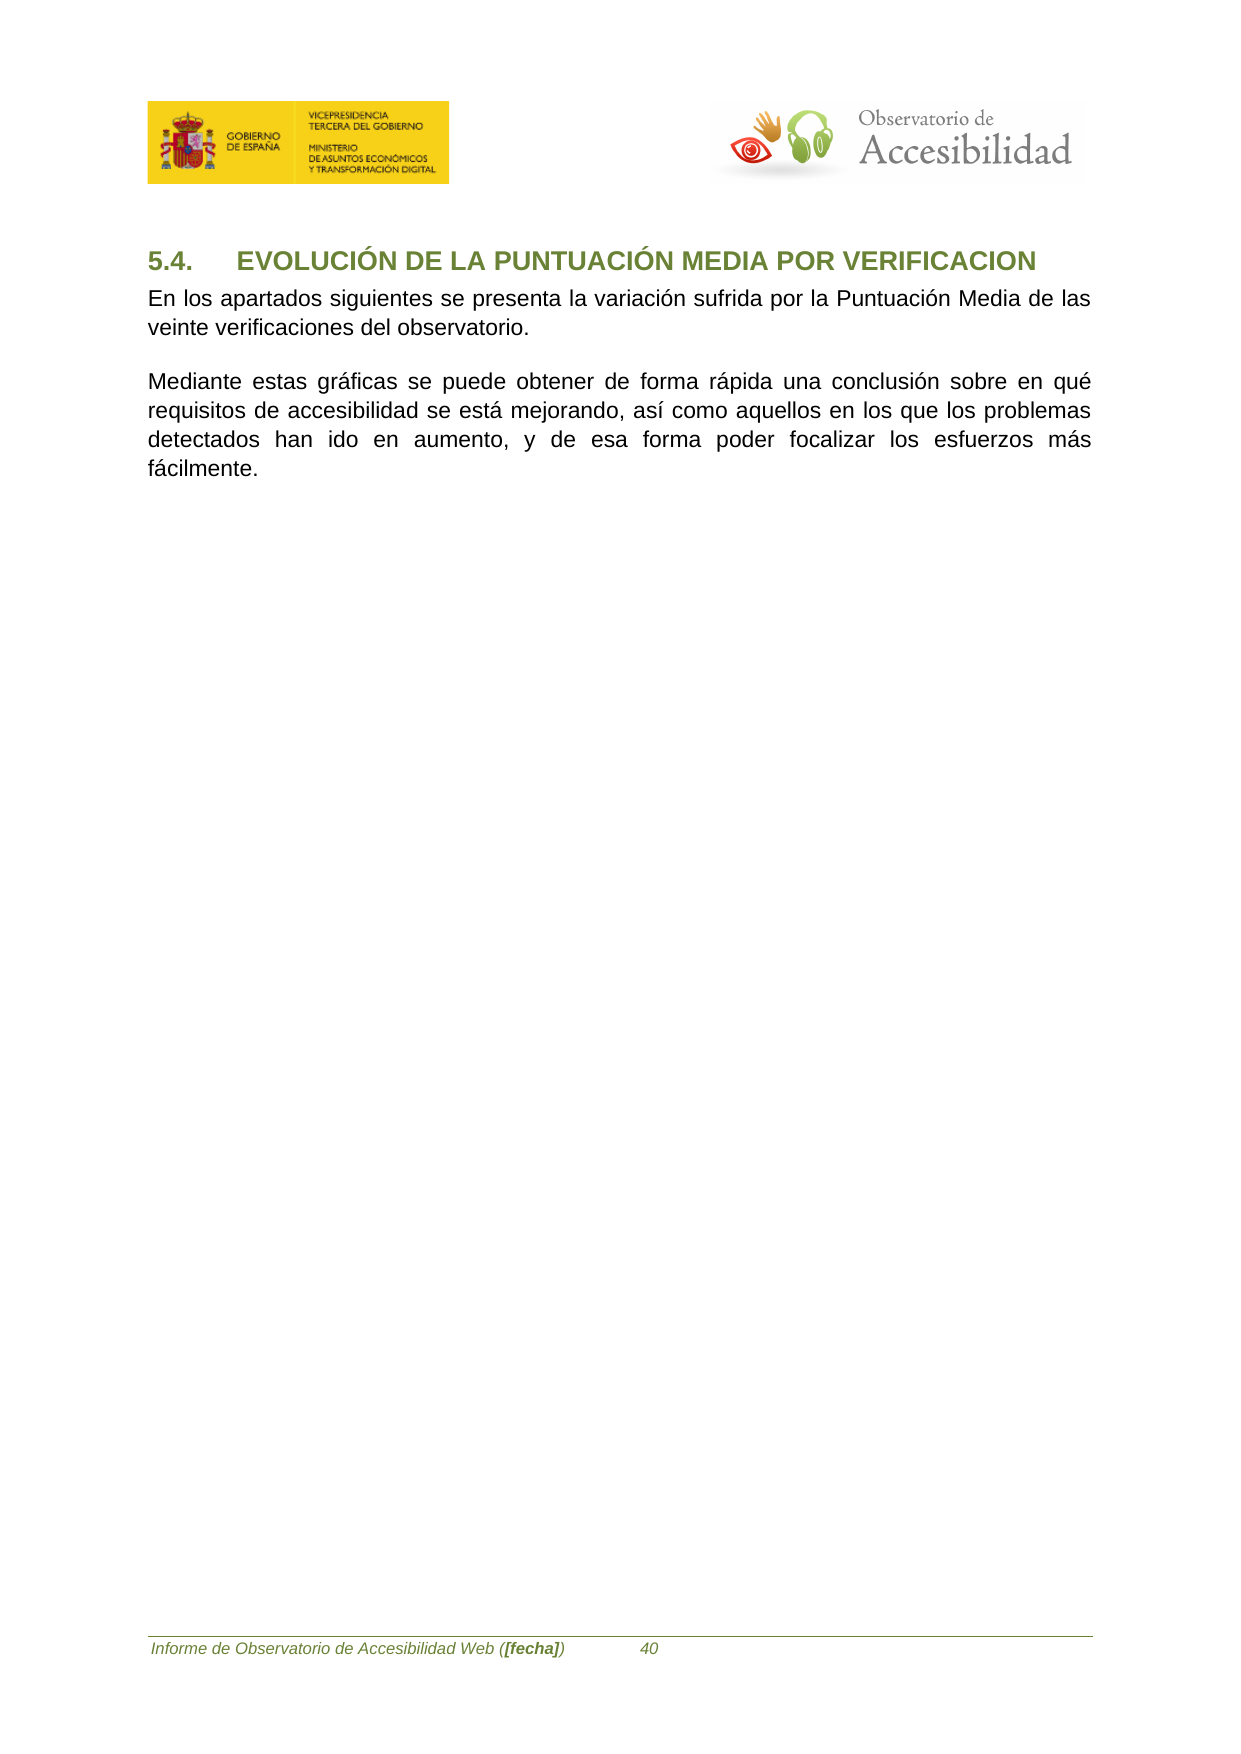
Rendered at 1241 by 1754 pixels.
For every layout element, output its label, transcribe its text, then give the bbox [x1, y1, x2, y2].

picture [147, 101, 450, 184]
text En los apartados siguientes se presenta la variación sufrida por la Puntuación Media de las veinte verificaciones del observatorio. [148, 285, 1092, 341]
text Mediante estas gráficas se puede obtener de forma rápida una conclusión sobre en qué requisitos de accesibilidad se está mejorando, así como aquellos en los que los problemas detectados han ido en aumento, y de esa forma poder focalizar los esfuerzos más fácilmente. [148, 368, 1092, 481]
subtitle Evolución de la Puntuación Media por Verificacion [148, 245, 1092, 276]
picture [710, 101, 1086, 184]
